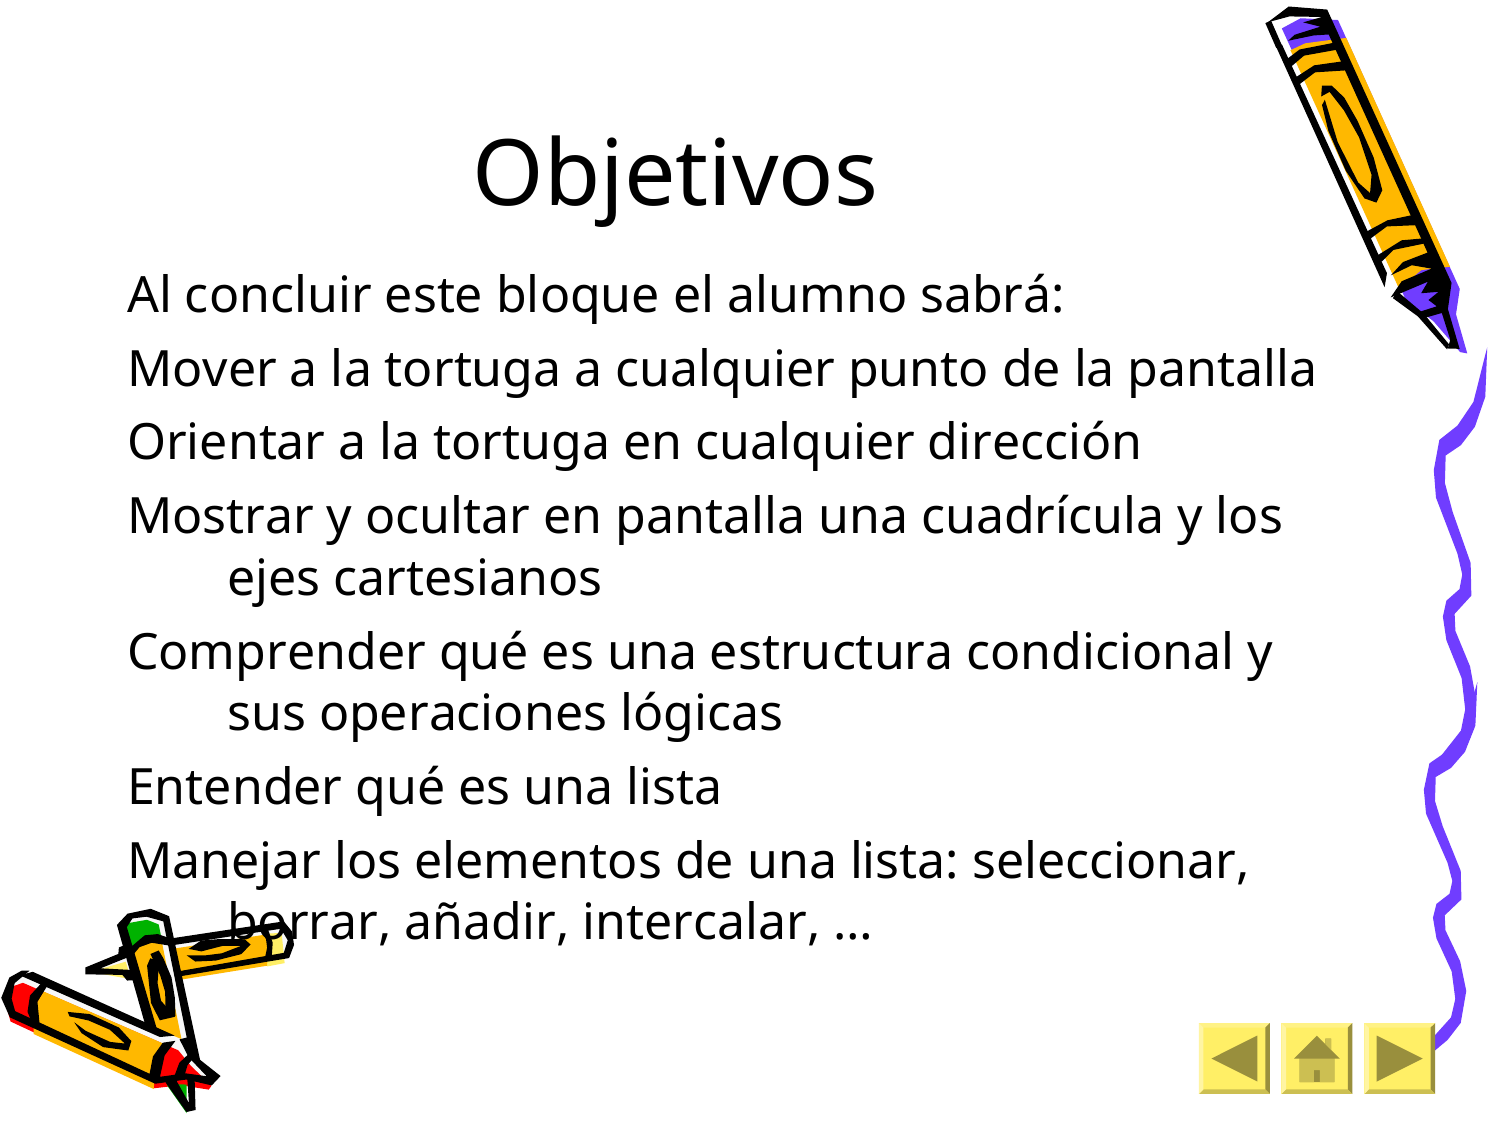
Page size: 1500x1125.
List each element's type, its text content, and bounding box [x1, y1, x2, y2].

text_box [1200, 1023, 1270, 1094]
title Objetivos [112, 78, 1240, 241]
text_box [1366, 1023, 1436, 1094]
text_box [1283, 1023, 1353, 1094]
list Al concluir este bloque el alumno sabrá: Mover a la tortuga a cualquier punto de la pantalla Orientar a la tortuga en cualquier dirección Mostrar y ocultar en pantalla una cuadrícula y los ejes cartesianos Comprender qué es una estructura condicional y sus operaciones lógicas Entender qué es una lista Manejar los elementos de una lista: seleccionar, borrar, añadir, intercalar, … [112, 255, 1375, 1122]
